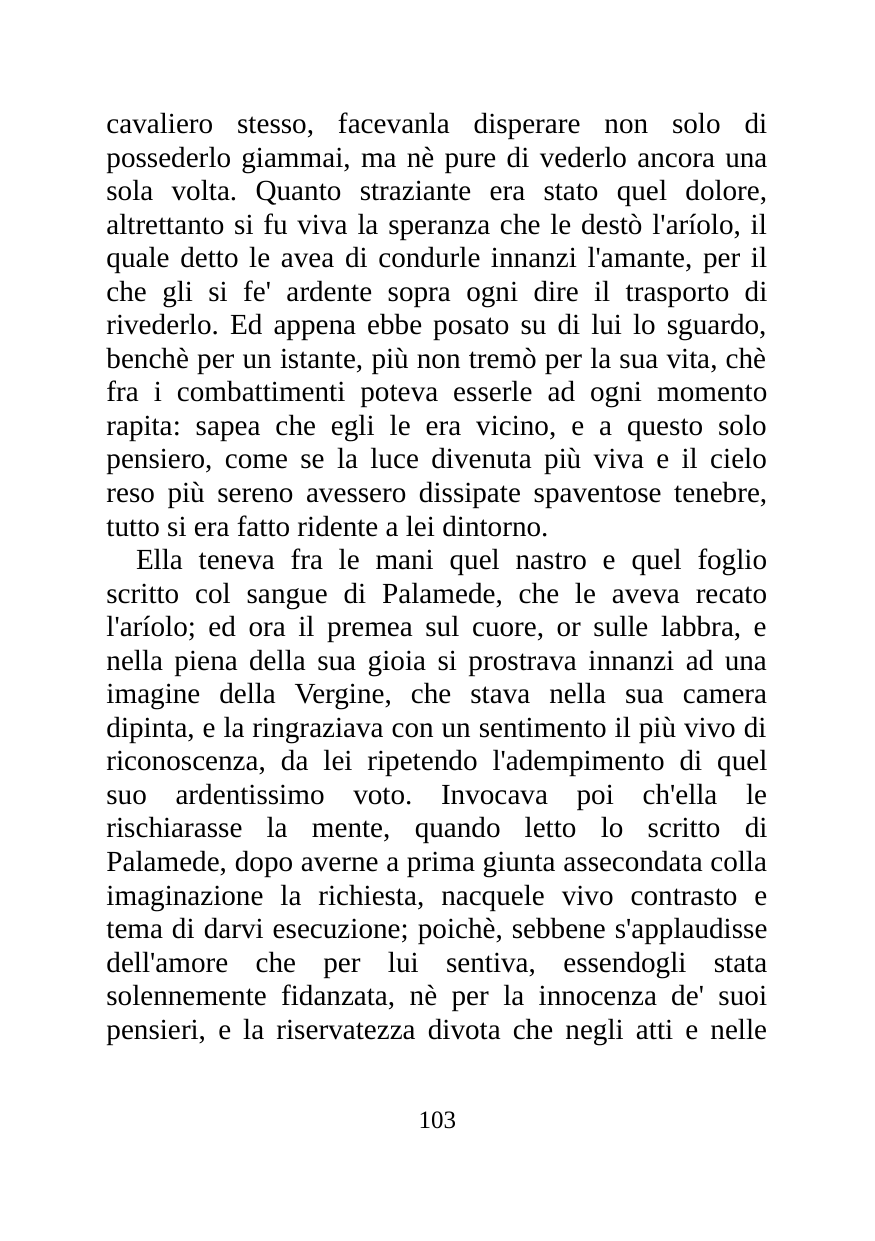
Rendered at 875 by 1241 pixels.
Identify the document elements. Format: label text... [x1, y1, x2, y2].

text cavaliero stesso, facevanla disperare non solo di possederlo giammai, ma nè pure di vederlo ancora una sola volta. Quanto straziante era stato quel dolore, altrettanto si fu viva la speranza che le destò l'aríolo, il quale detto le avea di condurle innanzi l'amante, per il che gli si fe' ardente sopra ogni dire il trasporto di rivederlo. Ed appena ebbe posato su di lui lo sguardo, benchè per un istante, più non tremò per la sua vita, chè fra i combattimenti poteva esserle ad ogni momento rapita: sapea che egli le era vicino, e a questo solo pensiero, come se la luce divenuta più viva e il cielo reso più sereno avessero dissipate spaventose tenebre, tutto si era fatto ridente a lei dintorno. [106, 106, 768, 542]
text Ella teneva fra le mani quel nastro e quel foglio scritto col sangue di Palamede, che le aveva recato l'aríolo; ed ora il premea sul cuore, or sulle labbra, e nella piena della sua gioia si prostrava innanzi ad una imagine della Vergine, che stava nella sua camera dipinta, e la ringraziava con un sentimento il più vivo di riconoscenza, da lei ripetendo l'adempimento di quel suo ardentissimo voto. Invocava poi ch'ella le rischiarasse la mente, quando letto lo scritto di Palamede, dopo averne a prima giunta assecondata colla imaginazione la richiesta, nacquele vivo contrasto e tema di darvi esecuzione; poichè, sebbene s'applaudisse dell'amore che per lui sentiva, essendogli stata solennemente fidanzata, nè per la innocenza de' suoi pensieri, e la riservatezza divota che negli atti e nelle [106, 542, 768, 1045]
